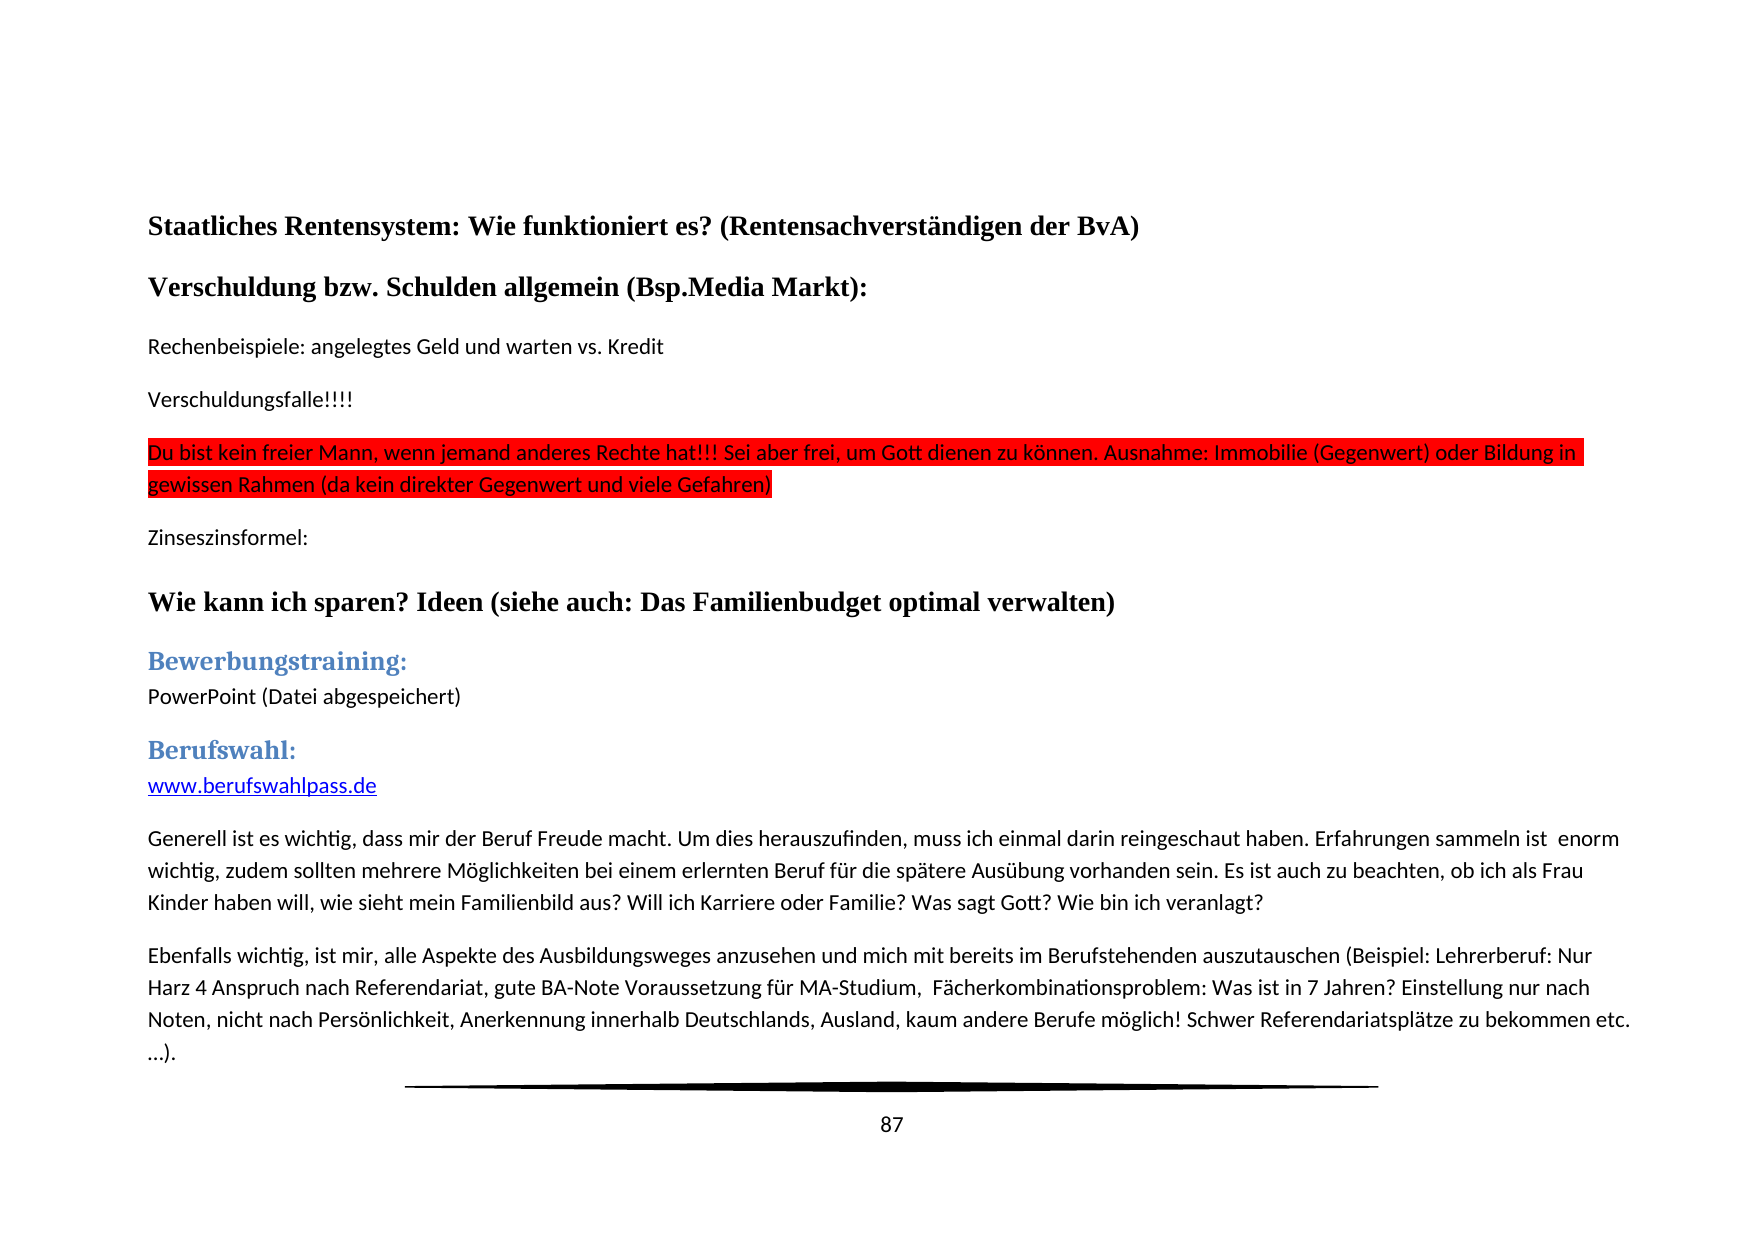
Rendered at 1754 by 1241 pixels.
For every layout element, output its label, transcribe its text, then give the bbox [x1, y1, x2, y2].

text Zinseszinsformel: [148, 523, 1636, 551]
text PowerPoint (Datei abgespeichert) [148, 682, 1636, 710]
text www.berufswahlpass.de [148, 771, 1636, 799]
text Verschuldungsfalle!!!! [148, 385, 1636, 413]
subtitle Bewerbungstraining: [148, 646, 1636, 677]
subtitle Verschuldung bzw. Schulden allgemein (Bsp.Media Markt): [148, 271, 1636, 303]
subtitle Staatliches Rentensystem: Wie funktioniert es? (Rentensachverständigen der BvA) [148, 209, 1636, 241]
text Ebenfalls wichtig, ist mir, alle Aspekte des Ausbildungsweges anzusehen und mich mit bereits im Berufstehenden auszutauschen (Beispiel: Lehrerberuf: Nur Harz 4 Anspruch nach Referendariat, gute BA-Note Voraussetzung für MA-Studium, Fächerkombinationsproblem: Was ist in 7 Jahren? Einstellung nur nach Noten, nicht nach Persönlichkeit, Anerkennung innerhalb Deutschlands, Ausland, kaum andere Berufe möglich! Schwer Referendariatsplätze zu bekommen etc. …). [148, 941, 1636, 1066]
text Rechenbeispiele: angelegtes Geld und warten vs. Kredit [148, 332, 1636, 360]
subtitle Berufswahl: [148, 735, 1636, 766]
subtitle Wie kann ich sparen? Ideen (siehe auch: Das Familienbudget optimal verwalten) [148, 585, 1636, 617]
text Generell ist es wichtig, dass mir der Beruf Freude macht. Um dies herauszufinden, muss ich einmal darin reingeschaut haben. Erfahrungen sammeln ist enorm wichtig, zudem sollten mehrere Möglichkeiten bei einem erlernten Beruf für die spätere Ausübung vorhanden sein. Es ist auch zu beachten, ob ich als Frau Kinder haben will, wie sieht mein Familienbild aus? Will ich Karriere oder Familie? Was sagt Gott? Wie bin ich veranlagt? [148, 824, 1636, 916]
text Du bist kein freier Mann, wenn jemand anderes Rechte hat!!! Sei aber frei, um Gott dienen zu können. Ausnahme: Immobilie (Gegenwert) oder Bildung in gewissen Rahmen (da kein direkter Gegenwert und viele Gefahren) [148, 438, 1636, 498]
